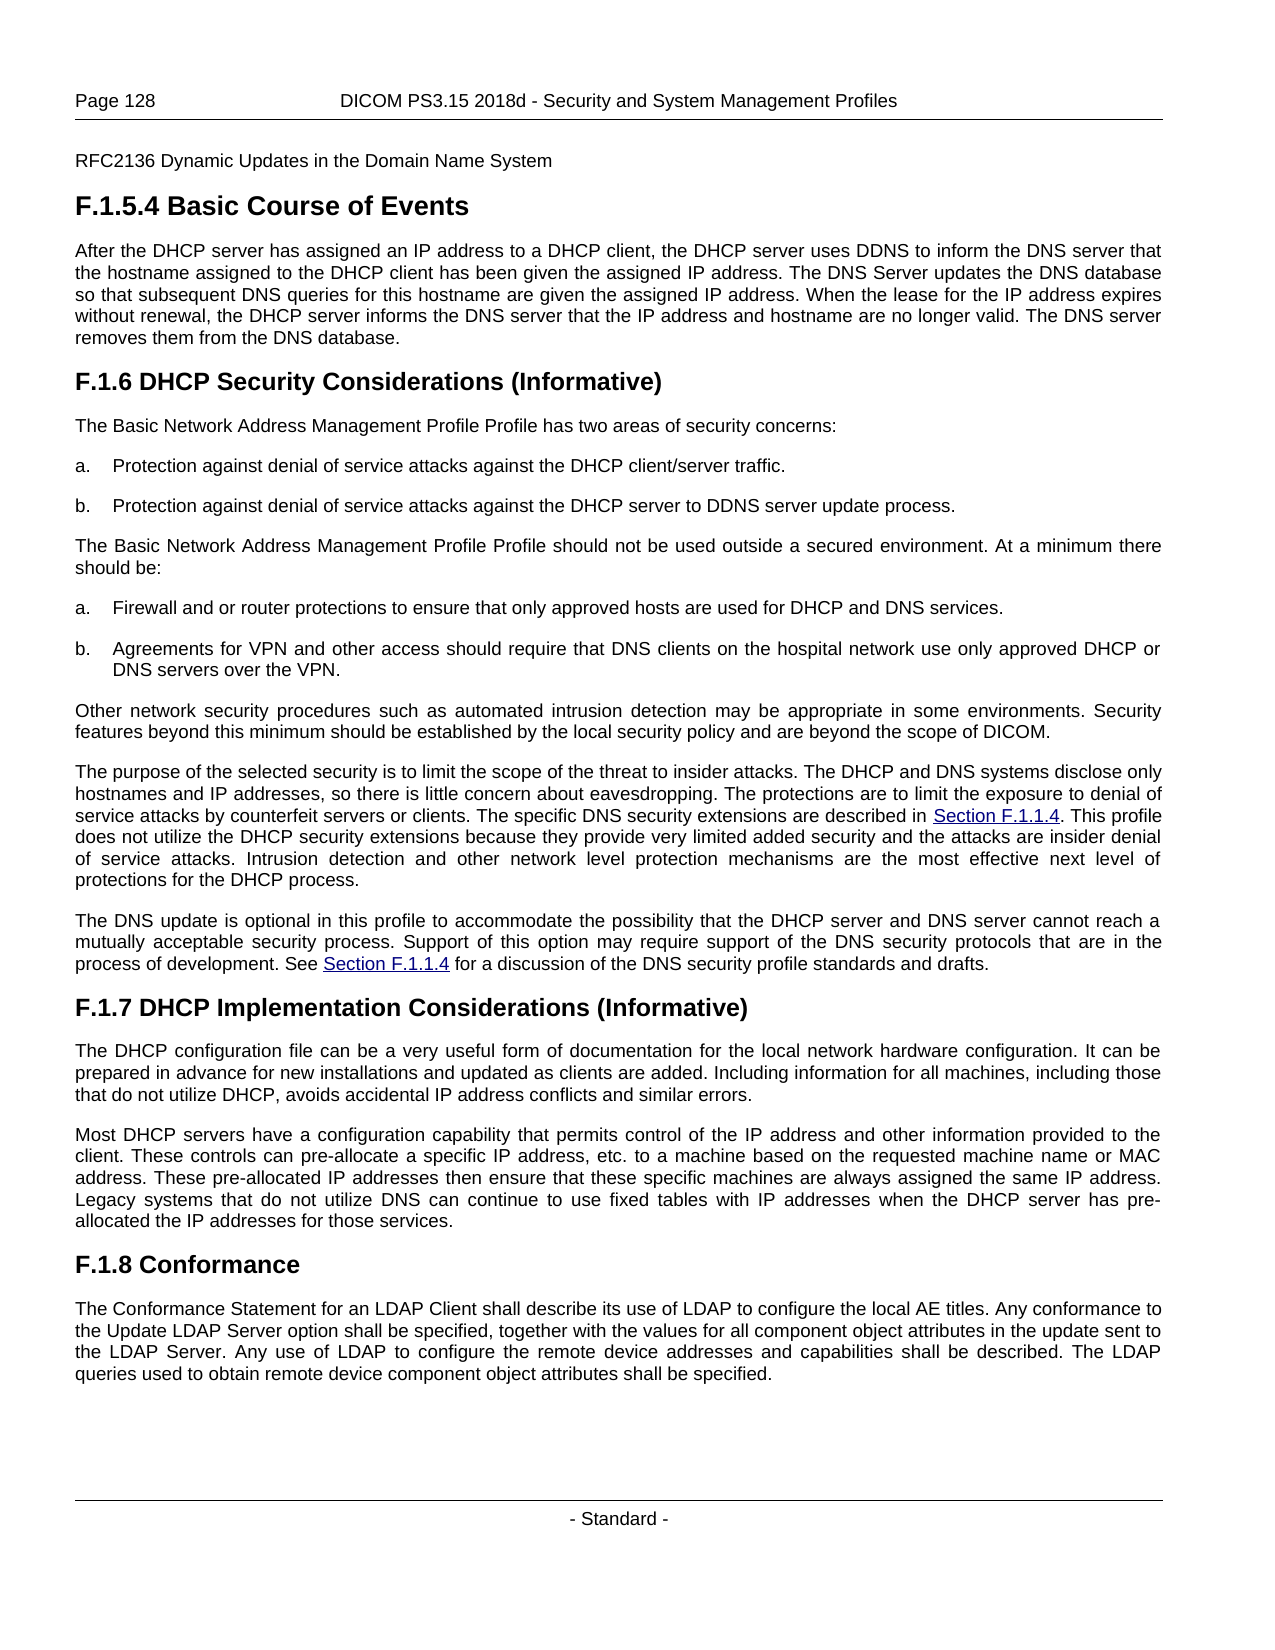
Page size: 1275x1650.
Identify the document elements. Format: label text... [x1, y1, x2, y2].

text F.1.6 DHCP Security Considerations (Informative) [75, 367, 1162, 396]
text Other network security procedures such as automated intrusion detection may be appropriate in some environments. Security features beyond this minimum should be established by the local security policy and are beyond the scope of DICOM. [75, 699, 1162, 742]
text The Basic Network Address Management Profile Profile has two areas of security concerns: [75, 414, 1162, 436]
text Most DHCP servers have a configuration capability that permits control of the IP address and other information provided to the client. These controls can pre-allocate a specific IP address, etc. to a machine based on the requested machine name or MAC address. These pre-allocated IP addresses then ensure that these specific machines are always assigned the same IP address. Legacy systems that do not utilize DNS can continue to use fixed tables with IP addresses when the DHCP server has pre-allocated the IP addresses for those services. [75, 1124, 1162, 1232]
text After the DHCP server has assigned an IP address to a DHCP client, the DHCP server uses DDNS to inform the DNS server that the hostname assigned to the DHCP client has been given the assigned IP address. The DNS Server updates the DNS database so that subsequent DNS queries for this hostname are given the assigned IP address. When the lease for the IP address expires without renewal, the DHCP server informs the DNS server that the IP address and hostname are no longer valid. The DNS server removes them from the DNS database. [75, 240, 1162, 348]
list Protection against denial of service attacks against the DHCP server to DDNS server update process. [75, 495, 1162, 517]
text The DNS update is optional in this profile to accommodate the possibility that the DHCP server and DNS server cannot reach a mutually acceptable security process. Support of this option may require support of the DNS security protocols that are in the process of development. See Section F.1.1.4 for a discussion of the DNS security profile standards and drafts. [75, 909, 1162, 974]
text F.1.8 Conformance [75, 1250, 1162, 1279]
list Agreements for VPN and other access should require that DNS clients on the hospital network use only approved DHCP or DNS servers over the VPN. [75, 637, 1162, 681]
text The DHCP configuration file can be a very useful form of documentation for the local network hardware configuration. It can be prepared in advance for new installations and updated as clients are added. Including information for all machines, including those that do not utilize DHCP, avoids accidental IP address conflicts and similar errors. [75, 1040, 1162, 1105]
text F.1.7 DHCP Implementation Considerations (Informative) [75, 993, 1162, 1022]
list Firewall and or router protections to ensure that only approved hosts are used for DHCP and DNS services. [75, 597, 1162, 619]
text RFC2136 Dynamic Updates in the Domain Name System [75, 150, 1162, 172]
text The Basic Network Address Management Profile Profile should not be used outside a secured environment. At a minimum there should be: [75, 535, 1162, 578]
list Protection against denial of service attacks against the DHCP client/server traffic. [75, 455, 1162, 476]
text F.1.5.4 Basic Course of Events [75, 190, 1162, 222]
text The purpose of the selected security is to limit the scope of the threat to insider attacks. The DHCP and DNS systems disclose only hostnames and IP addresses, so there is little concern about eavesdropping. The protections are to limit the exposure to denial of service attacks by counterfeit servers or clients. The specific DNS security extensions are described in Section F.1.1.4. This profile does not utilize the DHCP security extensions because they provide very limited added security and the attacks are insider denial of service attacks. Intrusion detection and other network level protection mechanisms are the most effective next level of protections for the DHCP process. [75, 761, 1162, 891]
text The Conformance Statement for an LDAP Client shall describe its use of LDAP to configure the local AE titles. Any conformance to the Update LDAP Server option shall be specified, together with the values for all component object attributes in the update sent to the LDAP Server. Any use of LDAP to configure the remote device addresses and capabilities shall be described. The LDAP queries used to obtain remote device component object attributes shall be specified. [75, 1298, 1162, 1384]
